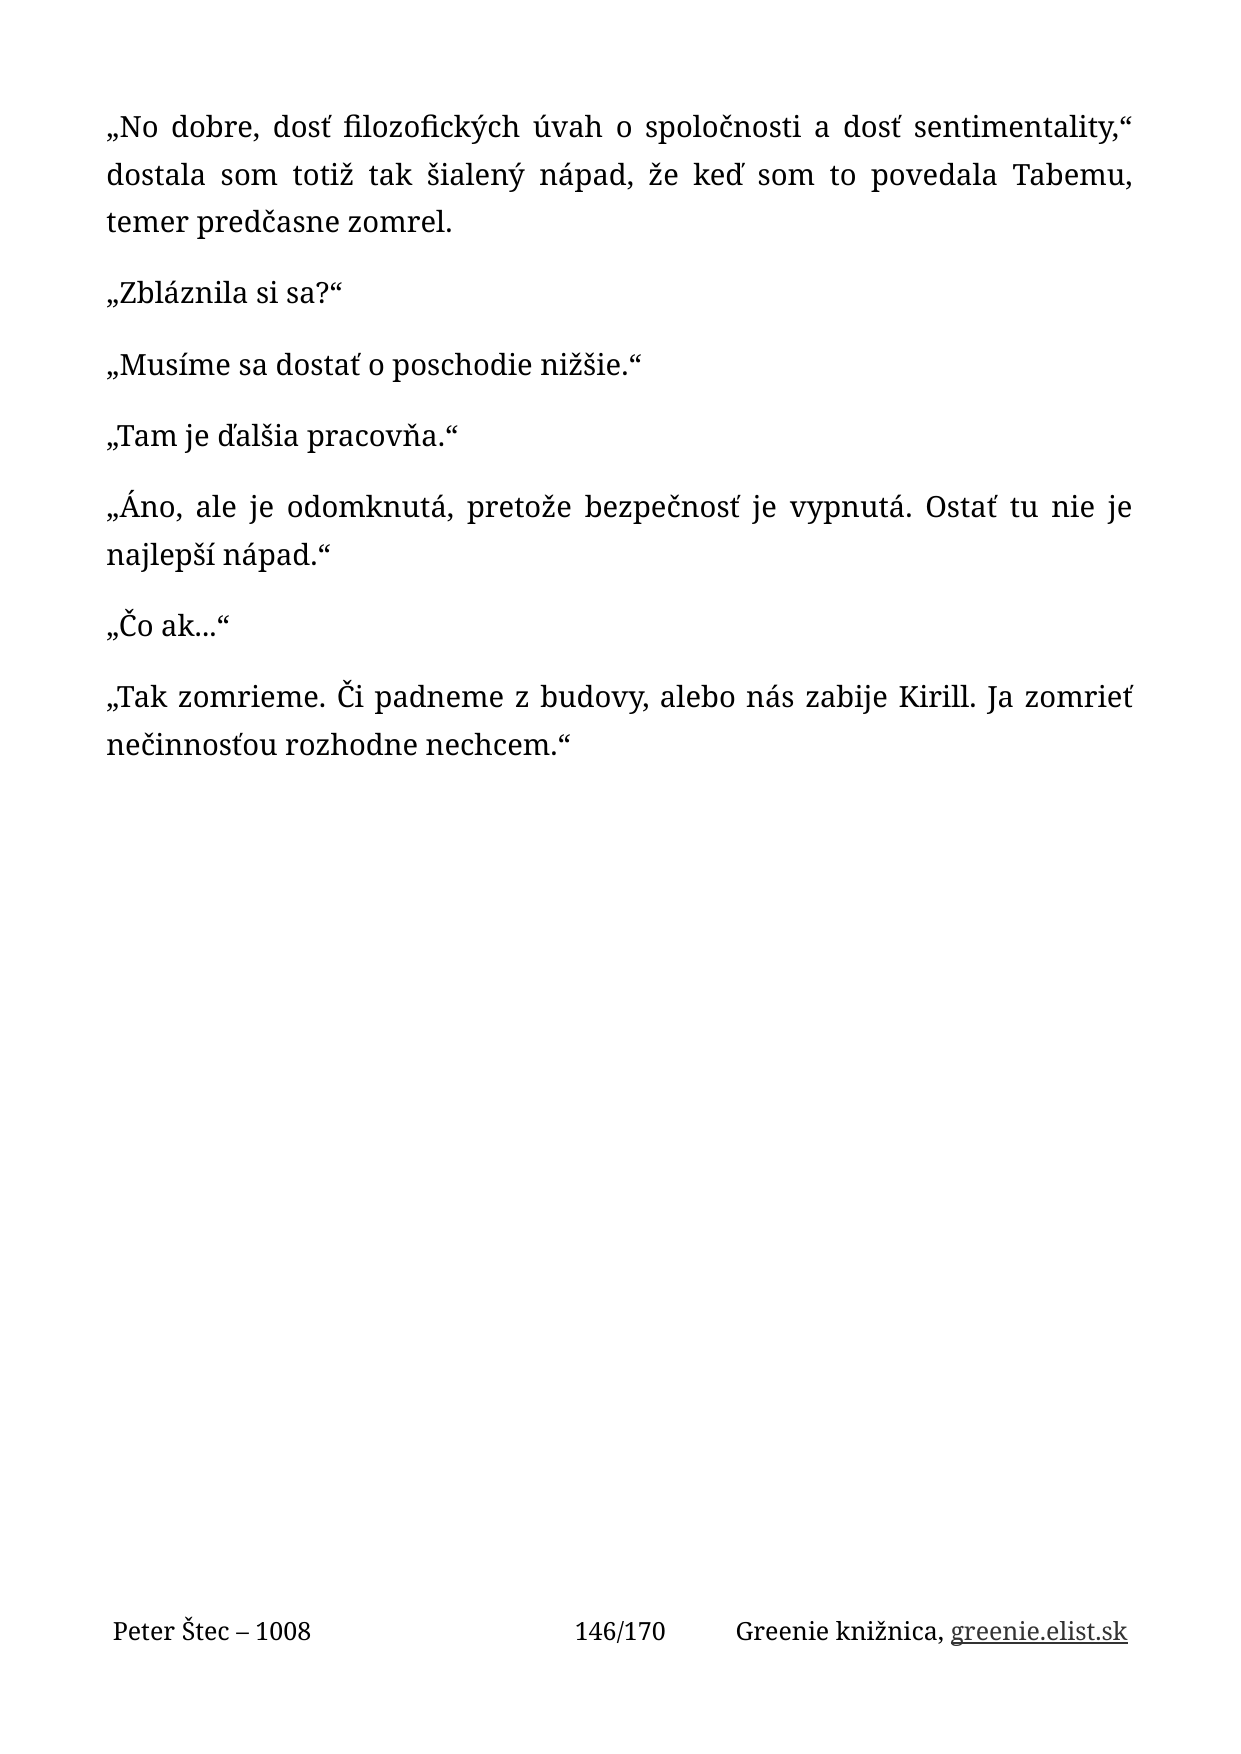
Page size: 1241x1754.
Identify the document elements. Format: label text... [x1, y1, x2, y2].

text „Čo ak...“ [106, 605, 1134, 645]
text „No dobre, dosť filozofických úvah o spoločnosti a dosť sentimentality,“ dostala som totiž tak šialený nápad, že keď som to povedala Tabemu, temer predčasne zomrel. [106, 106, 1134, 241]
text „Zbláznila si sa?“ [106, 273, 1134, 312]
text „Tam je ďalšia pracovňa.“ [106, 415, 1134, 455]
text „Musíme sa dostať o poschodie nižšie.“ [106, 344, 1134, 384]
text „Tak zomrieme. Či padneme z budovy, alebo nás zabije Kirill. Ja zomrieť nečinnosťou rozhodne nechcem.“ [106, 677, 1134, 764]
text „Áno, ale je odomknutá, pretože bezpečnosť je vypnutá. Ostať tu nie je najlepší nápad.“ [106, 486, 1134, 574]
